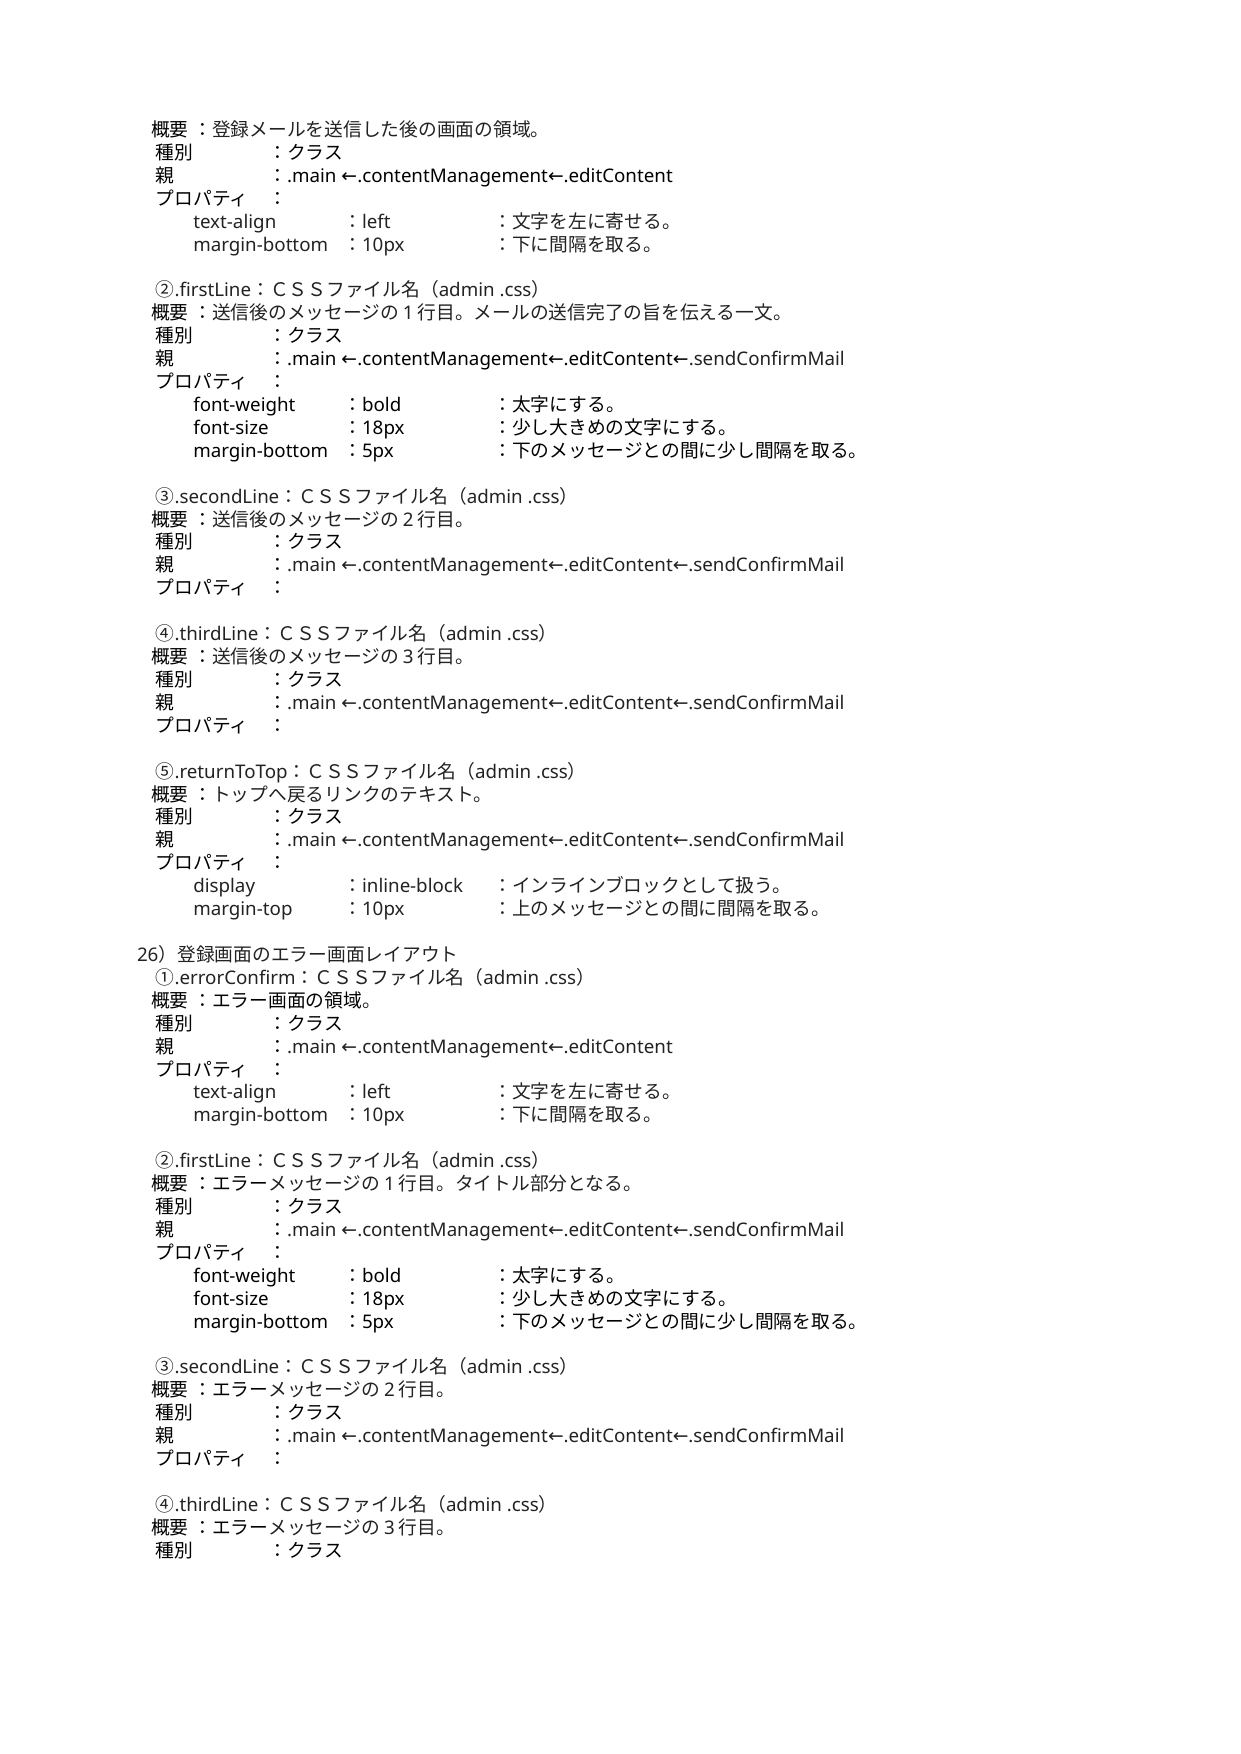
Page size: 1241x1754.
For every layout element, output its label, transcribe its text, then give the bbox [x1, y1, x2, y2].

text ④.thirdLine：ＣＳＳファイル名（admin .css） [118, 1493, 1122, 1516]
text プロパティ ： [118, 187, 1122, 210]
text 親 ：.main ←.contentManagement←.editContent←.sendConfirmMail [118, 1218, 1122, 1241]
text margin-top ：10px ：上のメッセージとの間に間隔を取る。 [118, 897, 1122, 920]
text 種別 ：クラス [118, 668, 1122, 691]
text text-align ：left ：文字を左に寄せる。 [118, 1081, 1122, 1103]
text プロパティ ： [118, 714, 1122, 737]
text font-weight ：bold ：太字にする。 [118, 393, 1122, 416]
text 親 ：.main ←.contentManagement←.editContent←.sendConfirmMail [118, 347, 1122, 370]
text 概要 ：登録メールを送信した後の画面の領域。 [118, 118, 1122, 141]
text margin-bottom ：10px ：下に間隔を取る。 [118, 1103, 1122, 1126]
text 概要 ：送信後のメッセージの3行目。 [118, 645, 1122, 668]
text ④.thirdLine：ＣＳＳファイル名（admin .css） [118, 622, 1122, 645]
text 種別 ：クラス [118, 1401, 1122, 1424]
text 親 ：.main ←.contentManagement←.editContent←.sendConfirmMail [118, 828, 1122, 851]
text font-size ：18px ：少し大きめの文字にする。 [118, 1287, 1122, 1310]
text 種別 ：クラス [118, 806, 1122, 828]
text ③.secondLine：ＣＳＳファイル名（admin .css） [118, 485, 1122, 508]
text 概要 ：エラーメッセージの3行目。 [118, 1516, 1122, 1539]
text プロパティ ： [118, 370, 1122, 393]
text margin-bottom ：5px ：下のメッセージとの間に少し間隔を取る。 [118, 1310, 1122, 1333]
text font-size ：18px ：少し大きめの文字にする。 [118, 416, 1122, 439]
text プロパティ ： [118, 1241, 1122, 1264]
text 親 ：.main ←.contentManagement←.editContent←.sendConfirmMail [118, 553, 1122, 576]
text 概要 ：トップへ戻るリンクのテキスト。 [118, 783, 1122, 806]
text 親 ：.main ←.contentManagement←.editContent←.sendConfirmMail [118, 1424, 1122, 1447]
text 概要 ：送信後のメッセージの1行目。メールの送信完了の旨を伝える一文。 [118, 301, 1122, 324]
text 親 ：.main ←.contentManagement←.editContent←.sendConfirmMail [118, 691, 1122, 714]
text 種別 ：クラス [118, 141, 1122, 164]
text 概要 ：エラー画面の領域。 [118, 989, 1122, 1012]
text display ：inline-block ：インラインブロックとして扱う。 [118, 874, 1122, 897]
text 26）登録画面のエラー画面レイアウト [118, 943, 1122, 966]
text 概要 ：送信後のメッセージの2行目。 [118, 508, 1122, 531]
text プロパティ ： [118, 851, 1122, 874]
text 種別 ：クラス [118, 531, 1122, 553]
text margin-bottom ：10px ：下に間隔を取る。 [118, 233, 1122, 256]
text 種別 ：クラス [118, 324, 1122, 347]
text プロパティ ： [118, 576, 1122, 599]
text プロパティ ： [118, 1447, 1122, 1470]
text 種別 ：クラス [118, 1012, 1122, 1035]
text 種別 ：クラス [118, 1195, 1122, 1218]
text 種別 ：クラス [118, 1539, 1122, 1562]
text text-align ：left ：文字を左に寄せる。 [118, 210, 1122, 233]
text margin-bottom ：5px ：下のメッセージとの間に少し間隔を取る。 [118, 439, 1122, 462]
text 概要 ：エラーメッセージの2行目。 [118, 1378, 1122, 1401]
text プロパティ ： [118, 1058, 1122, 1081]
text 親 ：.main ←.contentManagement←.editContent [118, 164, 1122, 187]
text ⑤.returnToTop：ＣＳＳファイル名（admin .css） [118, 760, 1122, 783]
text ②.firstLine：ＣＳＳファイル名（admin .css） [118, 278, 1122, 301]
text ②.firstLine：ＣＳＳファイル名（admin .css） [118, 1149, 1122, 1172]
text 概要 ：エラーメッセージの1行目。タイトル部分となる。 [118, 1172, 1122, 1195]
text 親 ：.main ←.contentManagement←.editContent [118, 1035, 1122, 1058]
text font-weight ：bold ：太字にする。 [118, 1264, 1122, 1287]
text ③.secondLine：ＣＳＳファイル名（admin .css） [118, 1356, 1122, 1378]
text ①.errorConfirm：ＣＳＳファイル名（admin .css） [118, 966, 1122, 989]
